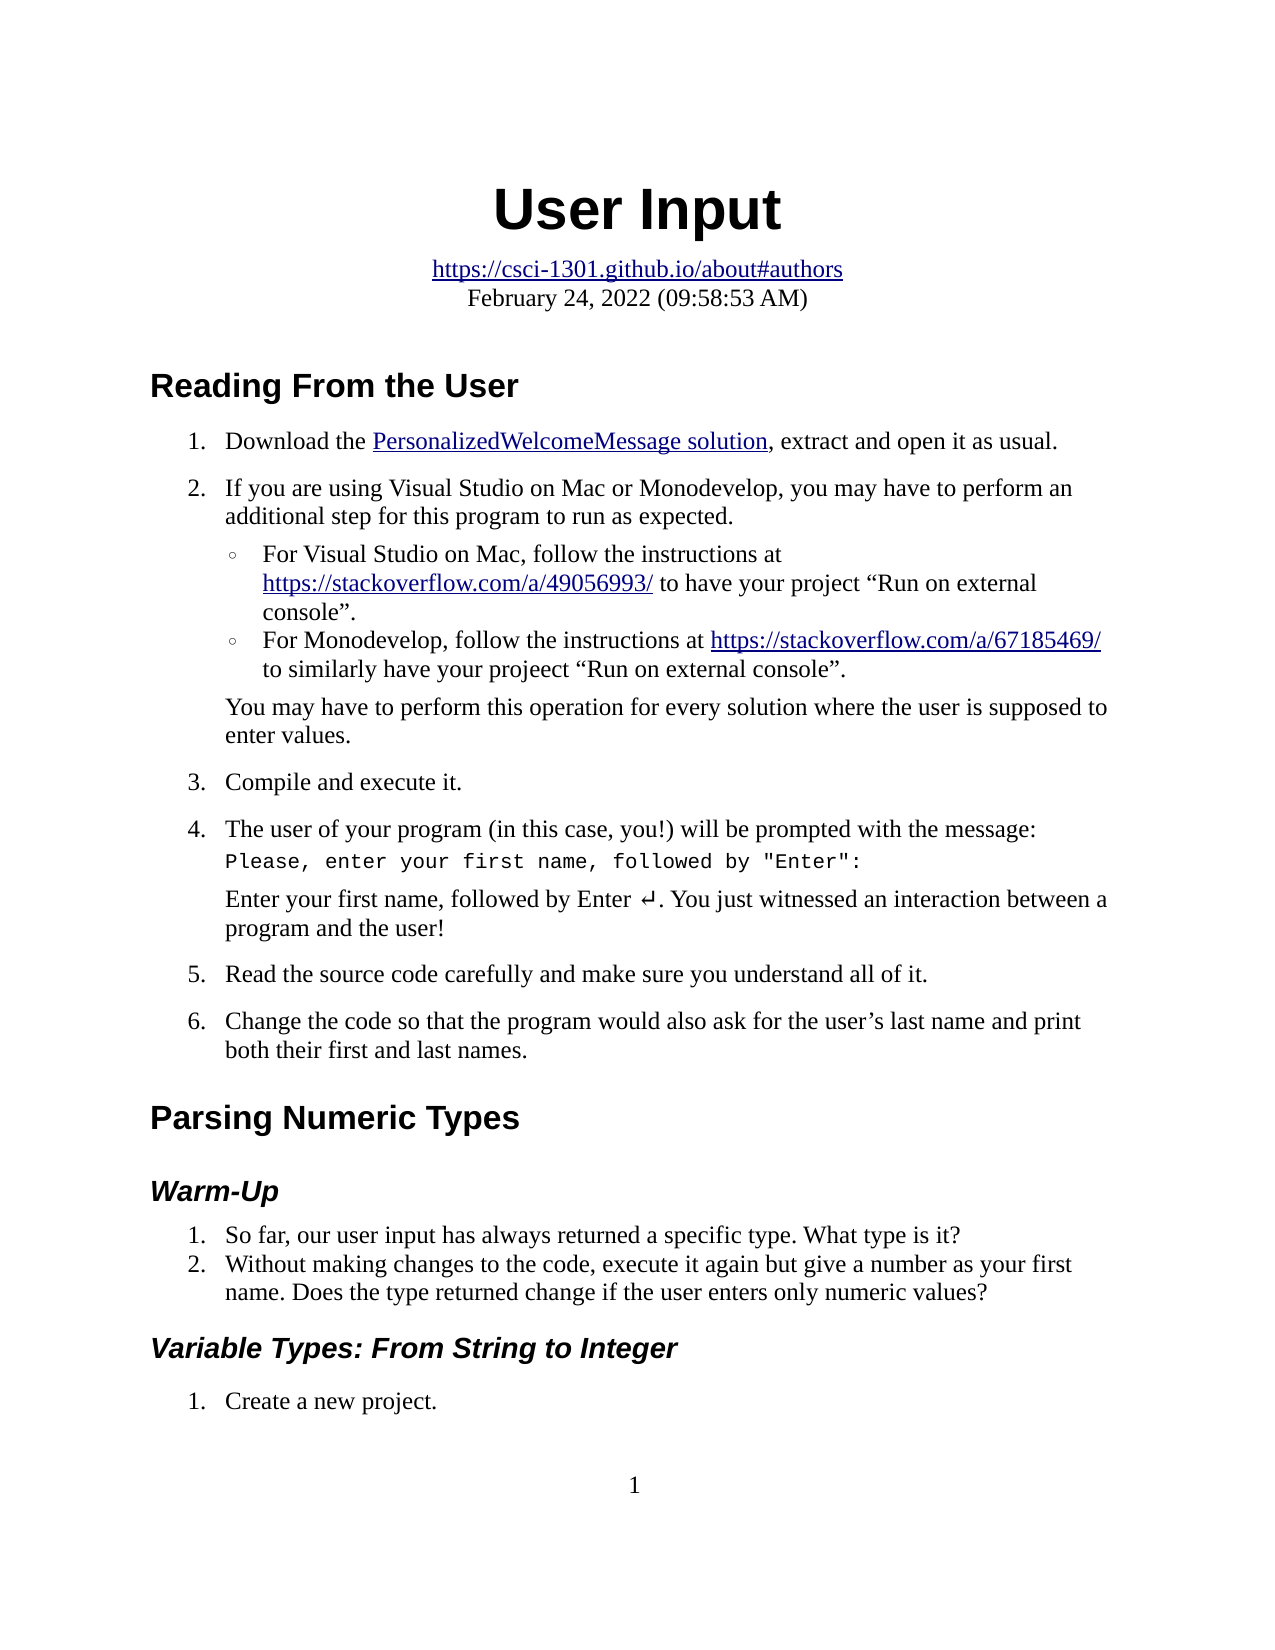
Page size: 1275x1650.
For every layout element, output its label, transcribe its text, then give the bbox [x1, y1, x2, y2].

list The user of your program (in this case, you!) will be prompted with the message: [187, 814, 1125, 843]
list If you are using Visual Studio on Mac or Monodevelop, you may have to perform an additional step for this program to run as expected. [187, 473, 1125, 530]
list Compile and execute it. [187, 767, 1125, 796]
subtitle Parsing Numeric Types [150, 1098, 1125, 1136]
subtitle Warm-Up [150, 1174, 1125, 1207]
title User Input [150, 175, 1125, 242]
subtitle Reading From the User [150, 366, 1125, 404]
list Read the source code carefully and make sure you understand all of it. [187, 959, 1125, 988]
list Enter your first name, followed by Enter ↵. You just witnessed an interaction between a program and the user! [187, 884, 1125, 942]
text https://csci-1301.github.io/about#authors [150, 254, 1125, 283]
subtitle Variable Types: From String to Integer [150, 1331, 1125, 1365]
list So far, our user input has always returned a specific type. What type is it? [187, 1220, 1125, 1249]
list Please, enter your first name, followed by "Enter": [187, 852, 1125, 875]
text February 24, 2022 (09:58:53 AM) [150, 283, 1125, 312]
list Without making changes to the code, execute it again but give a number as your first name. Does the type returned change if the user enters only numeric values? [187, 1249, 1125, 1306]
list For Visual Studio on Mac, follow the instructions at https://stackoverflow.com/a/49056993/ to have your project “Run on external console”. [225, 539, 1125, 625]
list Download the PersonalizedWelcomeMessage solution, extract and open it as usual. [187, 426, 1125, 455]
list For Monodevelop, follow the instructions at https://stackoverflow.com/a/67185469/ to similarly have your projeect “Run on external console”. [225, 625, 1125, 683]
list Change the code so that the program would also ask for the user’s last name and print both their first and last names. [187, 1006, 1125, 1064]
list You may have to perform this operation for every solution where the user is supposed to enter values. [187, 692, 1125, 749]
list Create a new project. [187, 1386, 1125, 1415]
